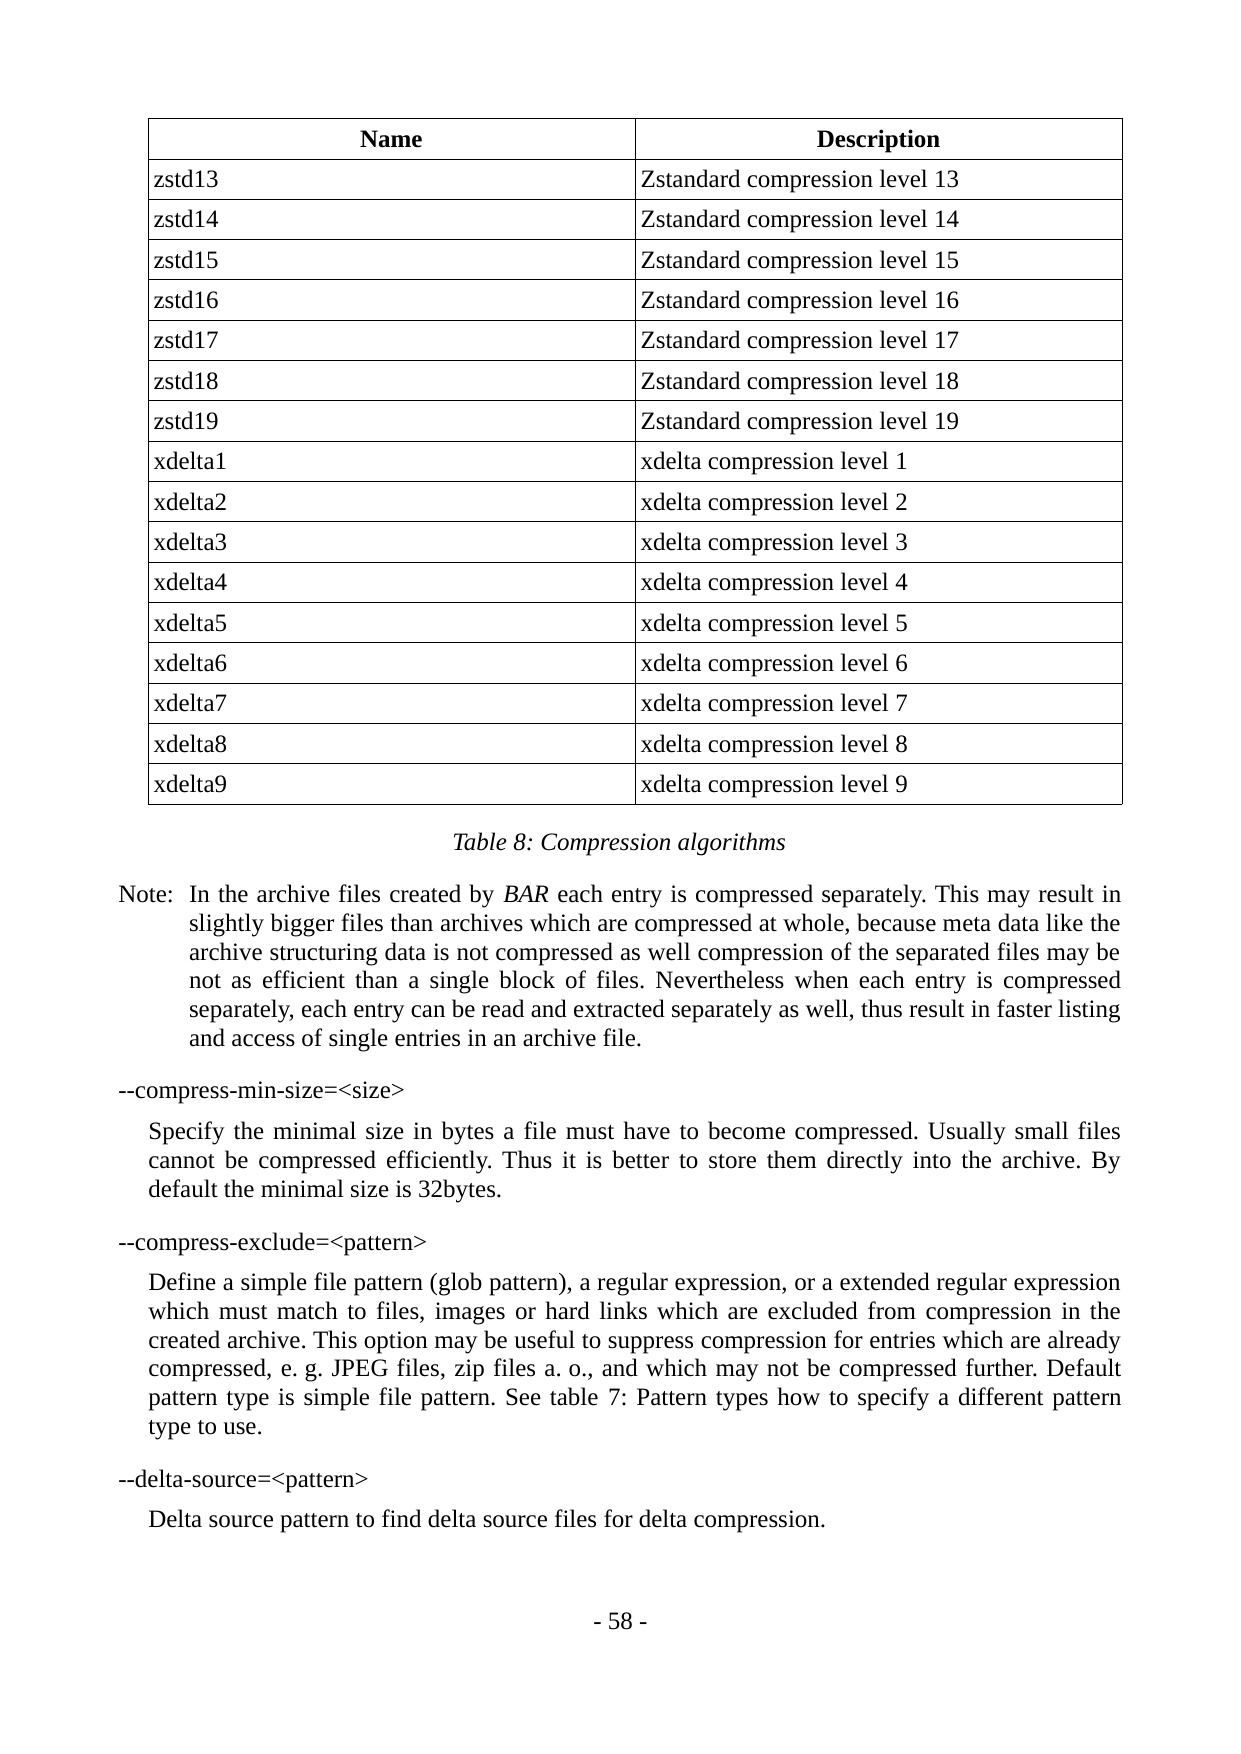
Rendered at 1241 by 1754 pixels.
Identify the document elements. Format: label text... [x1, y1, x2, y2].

text Delta source pattern to find delta source files for delta compression. [148, 1504, 1122, 1533]
table_cell Zstandard compression level 14 [636, 200, 1122, 239]
table_cell zstd19 [149, 401, 635, 441]
text Table 8: Compression algorithms [118, 827, 1122, 856]
table_cell xdelta compression level 5 [636, 603, 1122, 642]
table_cell xdelta3 [149, 522, 635, 562]
table_cell xdelta8 [149, 724, 635, 763]
text Define a simple file pattern (glob pattern), a regular expression, or a extended regular expression which must match to files, images or hard links which are excluded from compression in the created archive. This option may be useful to suppress compression for entries which are already compressed, e. g. JPEG files, zip files a. o., and which may not be compressed further. Default pattern type is simple file pattern. See table 7: Pattern types how to specify a different pattern type to use. [148, 1267, 1122, 1440]
table_cell zstd18 [149, 361, 635, 400]
table_cell Zstandard compression level 17 [636, 321, 1122, 360]
table_cell xdelta1 [149, 442, 635, 481]
table_header Name [149, 119, 635, 158]
title --compress-min-size=<size> [118, 1076, 1122, 1104]
table_cell Zstandard compression level 19 [636, 401, 1122, 441]
table_cell xdelta6 [149, 643, 635, 682]
table_cell xdelta compression level 1 [636, 442, 1122, 481]
table_cell xdelta compression level 8 [636, 724, 1122, 763]
table_header Description [636, 119, 1122, 158]
table_cell Zstandard compression level 18 [636, 361, 1122, 400]
table_cell Zstandard compression level 13 [636, 160, 1122, 199]
text Note: In the archive files created by BAR each entry is compressed separately. This may result in slightly bigger files than archives which are compressed at whole, because meta data like the archive structuring data is not compressed as well compression of the separated files may be not as efficient than a single block of files. Nevertheless when each entry is compressed separately, each entry can be read and extracted separately as well, thus result in faster listing and access of single entries in an archive file. [118, 879, 1122, 1052]
table_cell xdelta5 [149, 603, 635, 642]
table_cell xdelta4 [149, 563, 635, 602]
table_cell xdelta compression level 6 [636, 643, 1122, 682]
text Specify the minimal size in bytes a file must have to become compressed. Usually small files cannot be compressed efficiently. Thus it is better to store them directly into the archive. By default the minimal size is 32bytes. [148, 1116, 1122, 1203]
table_cell xdelta compression level 9 [636, 764, 1122, 803]
table_cell zstd14 [149, 200, 635, 239]
table_cell Zstandard compression level 16 [636, 280, 1122, 320]
table_cell xdelta9 [149, 764, 635, 803]
table_cell xdelta2 [149, 482, 635, 521]
table_cell xdelta7 [149, 684, 635, 723]
table_cell Zstandard compression level 15 [636, 240, 1122, 279]
table_cell xdelta compression level 3 [636, 522, 1122, 562]
title --compress-exclude=<pattern> [118, 1227, 1122, 1255]
table_cell zstd17 [149, 321, 635, 360]
table_cell xdelta compression level 2 [636, 482, 1122, 521]
table_cell zstd16 [149, 280, 635, 320]
table_cell zstd15 [149, 240, 635, 279]
table_cell zstd13 [149, 160, 635, 199]
title --delta-source=<pattern> [118, 1464, 1122, 1492]
table_cell xdelta compression level 4 [636, 563, 1122, 602]
table_cell xdelta compression level 7 [636, 684, 1122, 723]
